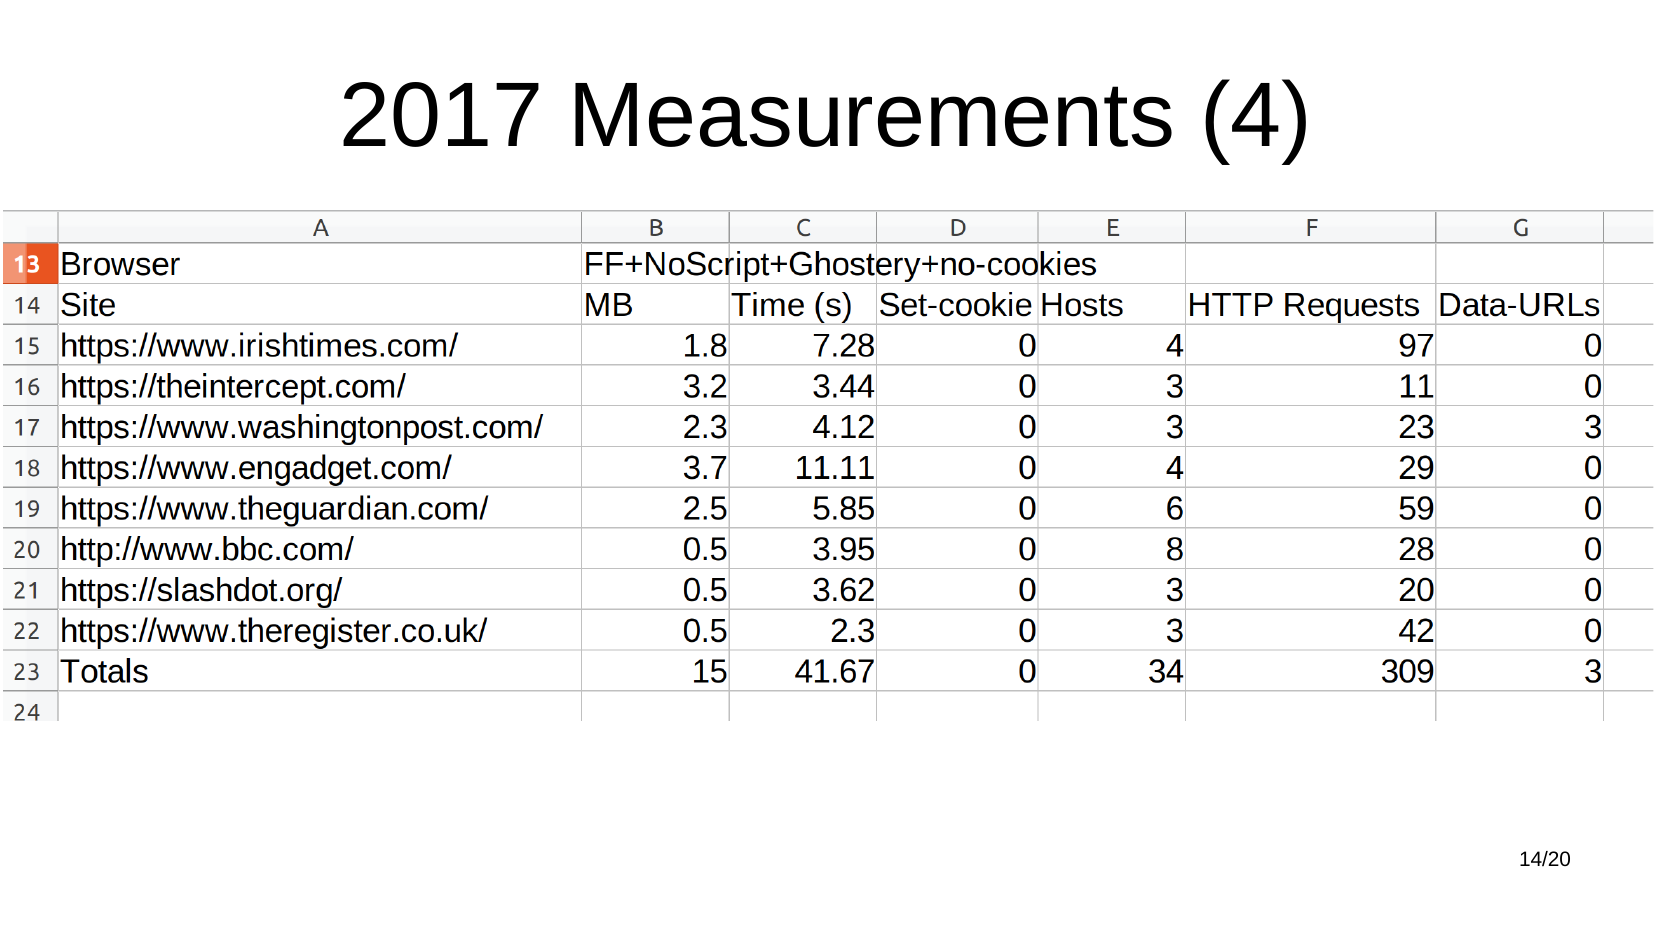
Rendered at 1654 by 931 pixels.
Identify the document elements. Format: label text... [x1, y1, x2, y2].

title 2017 Measurements (4) [82, 37, 1571, 193]
picture [3, 210, 1654, 721]
